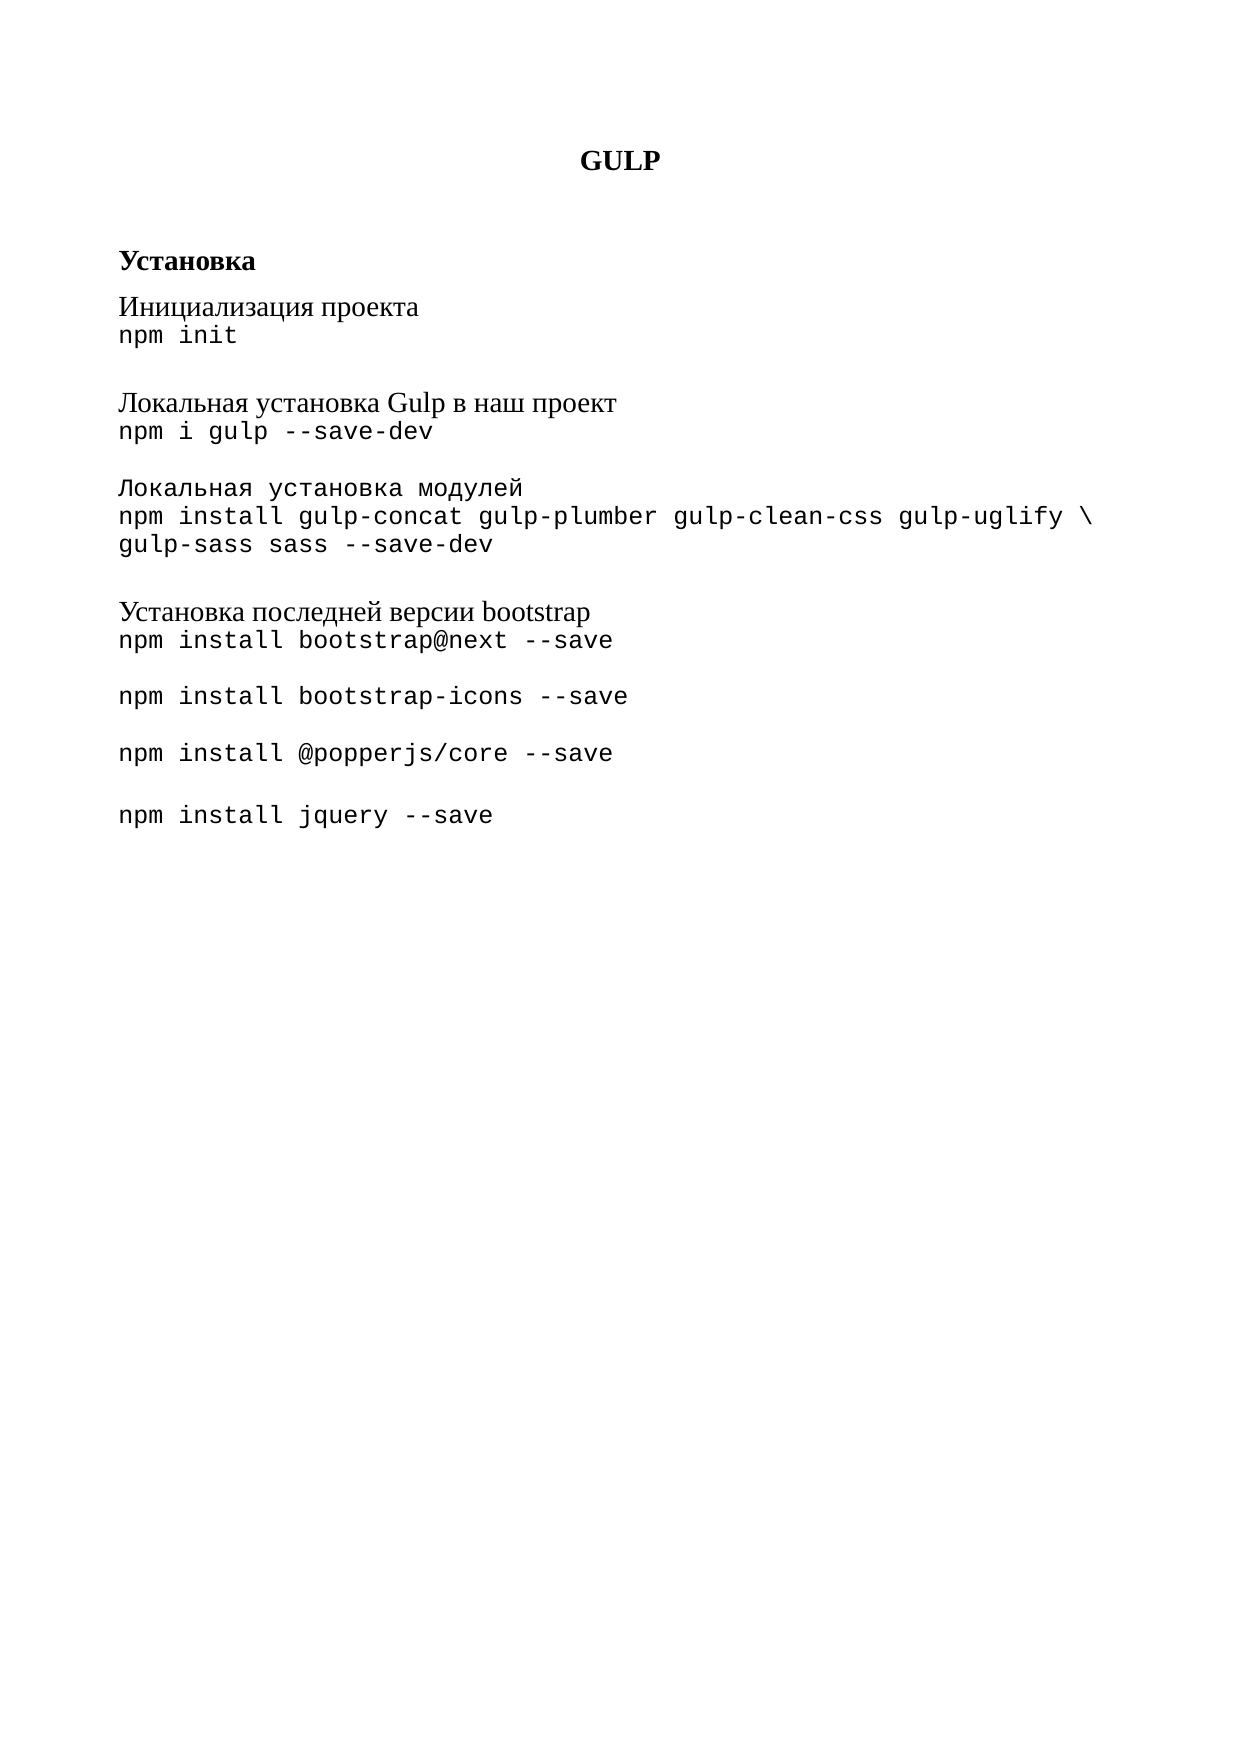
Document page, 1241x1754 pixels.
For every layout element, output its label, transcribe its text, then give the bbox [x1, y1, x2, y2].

text npm i gulp --save-dev [118, 418, 1122, 447]
text npm install bootstrap@next --save [118, 627, 1122, 656]
text Локальная установка Gulp в наш проект [118, 385, 1122, 418]
text Инициализация проекта [118, 289, 1122, 323]
text npm install jquery --save [118, 802, 1122, 831]
text npm install @popperjs/core --save [118, 741, 1122, 769]
subtitle Установка [118, 243, 1122, 277]
text Локальная установка модулей [118, 475, 1122, 503]
subtitle Gulp [118, 143, 1122, 177]
text npm init [118, 323, 1122, 351]
text npm install bootstrap-icons --save [118, 684, 1122, 712]
text Установка последней версии bootstrap [118, 594, 1122, 627]
text npm install gulp-concat gulp-plumber gulp-clean-css gulp-uglify \ gulp-sass sass --save-dev [118, 503, 1122, 560]
